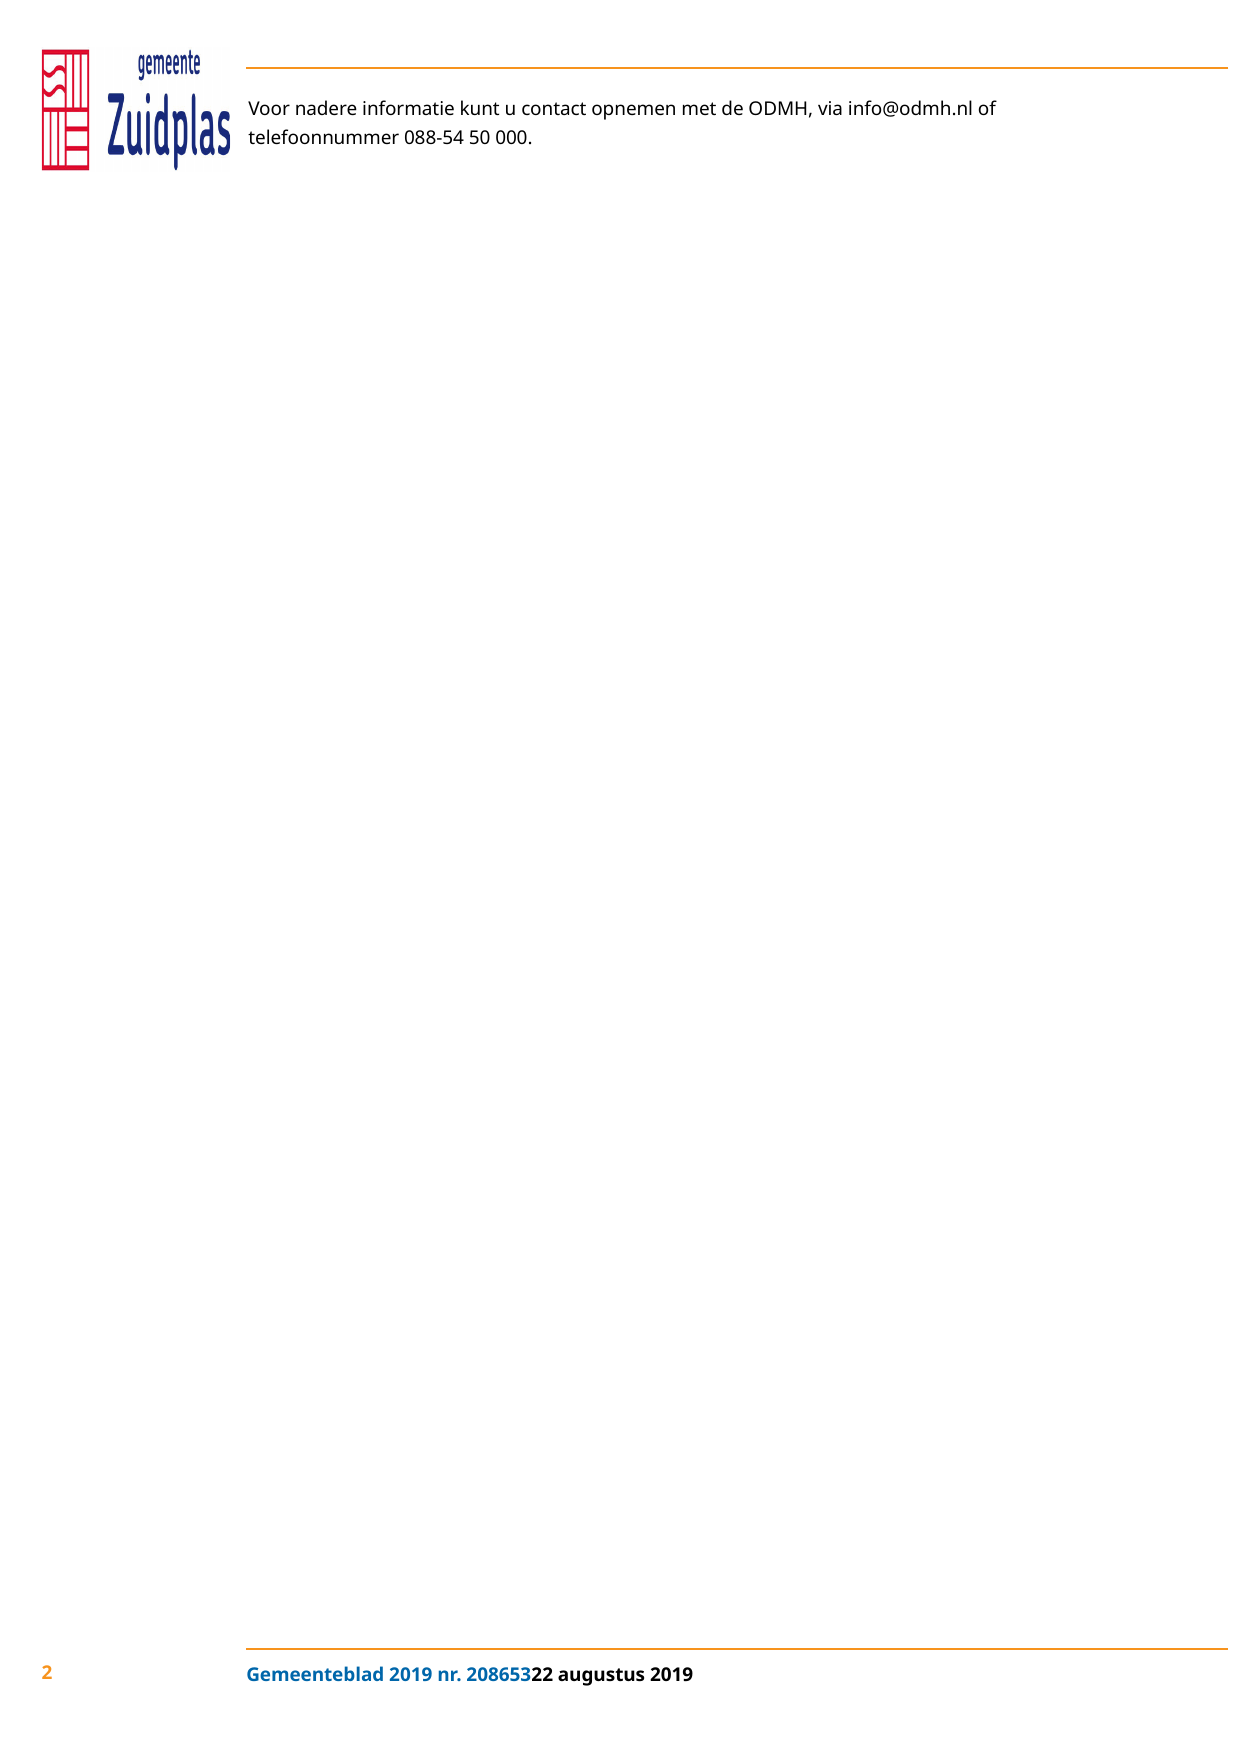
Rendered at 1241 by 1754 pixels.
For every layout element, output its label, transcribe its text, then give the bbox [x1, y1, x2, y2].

picture [41, 47, 231, 172]
text Voor nadere informatie kunt u contact opnemen met de ODMH, via info@odmh.nl of telefoonnummer 088-54 50 000. [248, 95, 1152, 150]
